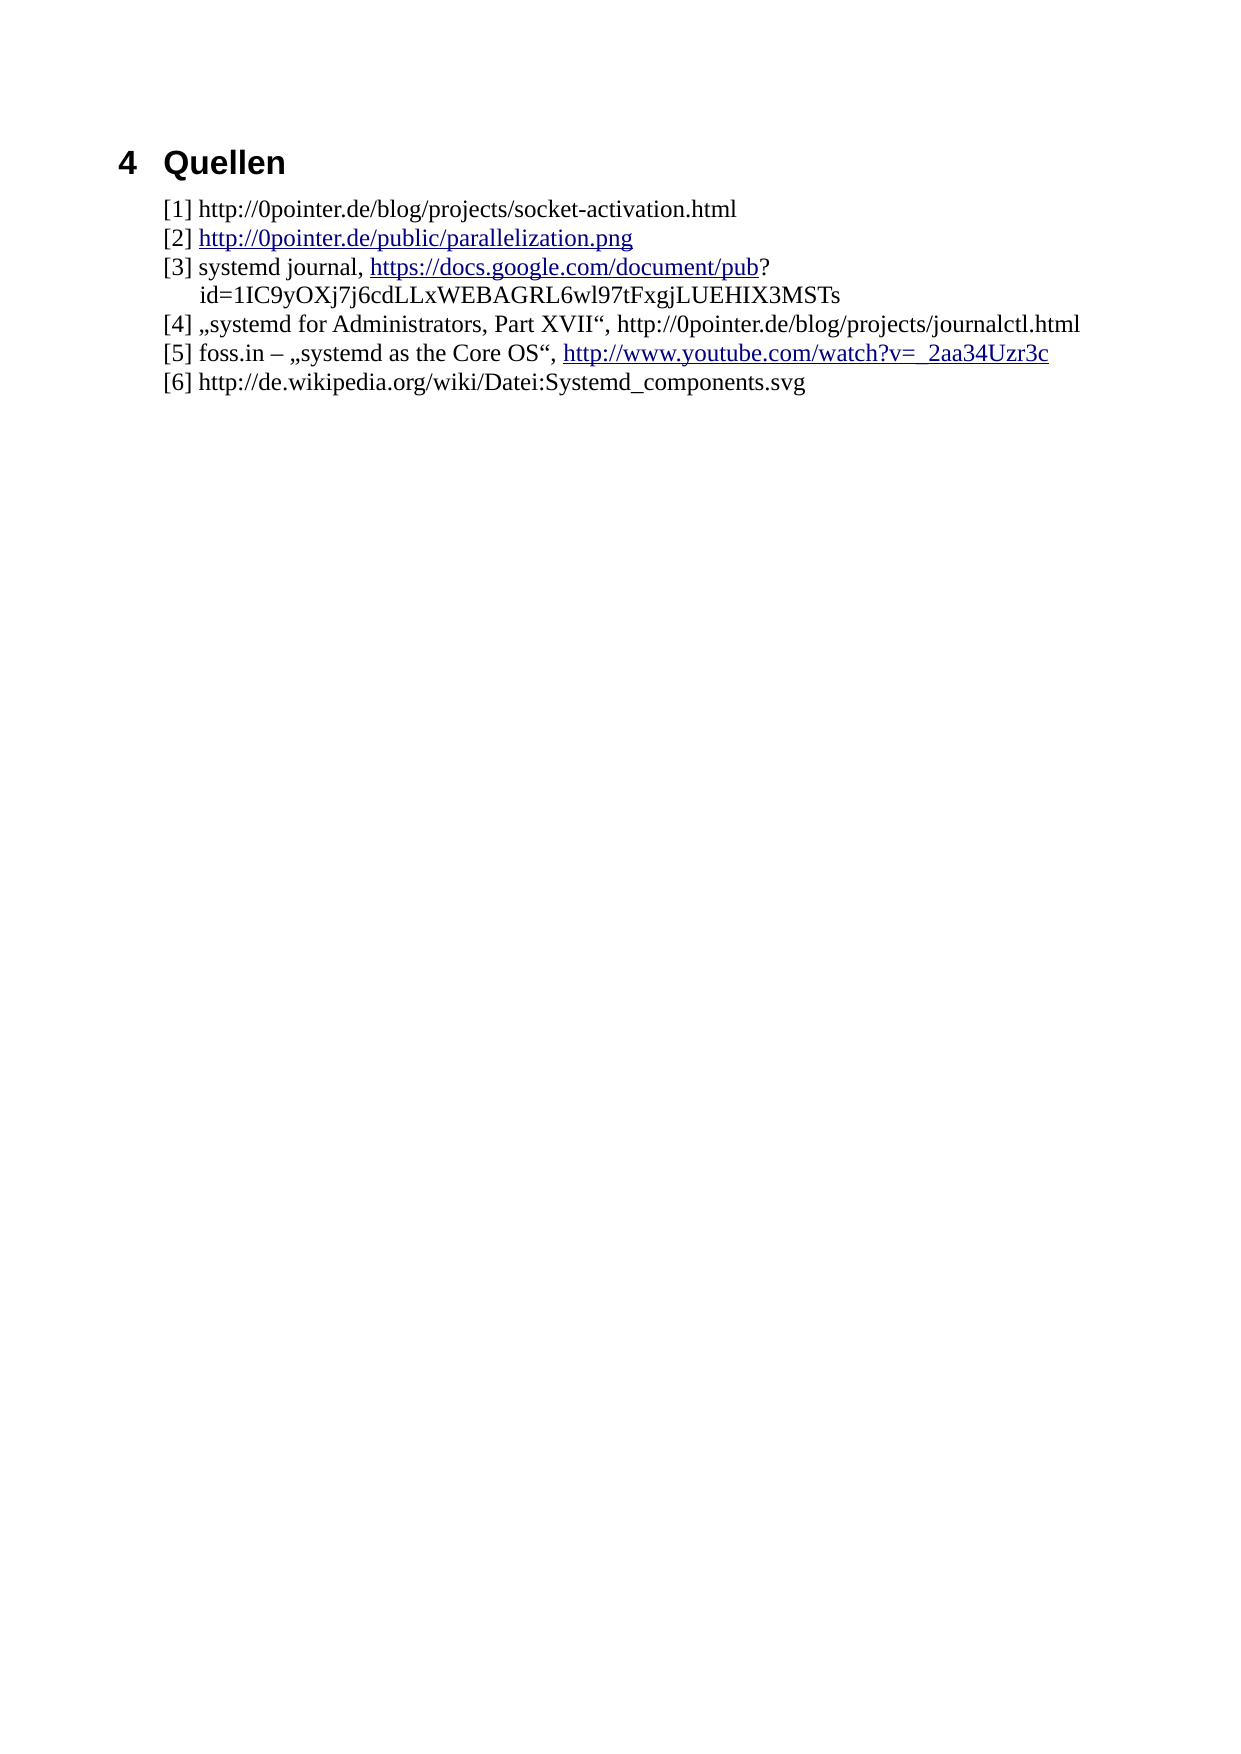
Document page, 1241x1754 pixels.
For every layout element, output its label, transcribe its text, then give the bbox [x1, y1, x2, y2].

text [4] „systemd for Administrators, Part XVII“, http://0pointer.de/blog/projects/journalctl.html [118, 309, 1122, 338]
text [1] http://0pointer.de/blog/projects/socket-activation.html [118, 194, 1122, 223]
subtitle Quellen [118, 143, 1122, 182]
text [2] http://0pointer.de/public/parallelization.png [118, 223, 1122, 252]
text [6] http://de.wikipedia.org/wiki/Datei:Systemd_components.svg [118, 367, 1122, 396]
text [5] foss.in – „systemd as the Core OS“, http://www.youtube.com/watch?v=_2aa34Uzr3c [118, 338, 1122, 367]
text [3] systemd journal, https://docs.google.com/document/pub? id=1IC9yOXj7j6cdLLxWEBAGRL6wl97tFxgjLUEHIX3MSTs [118, 252, 1122, 309]
